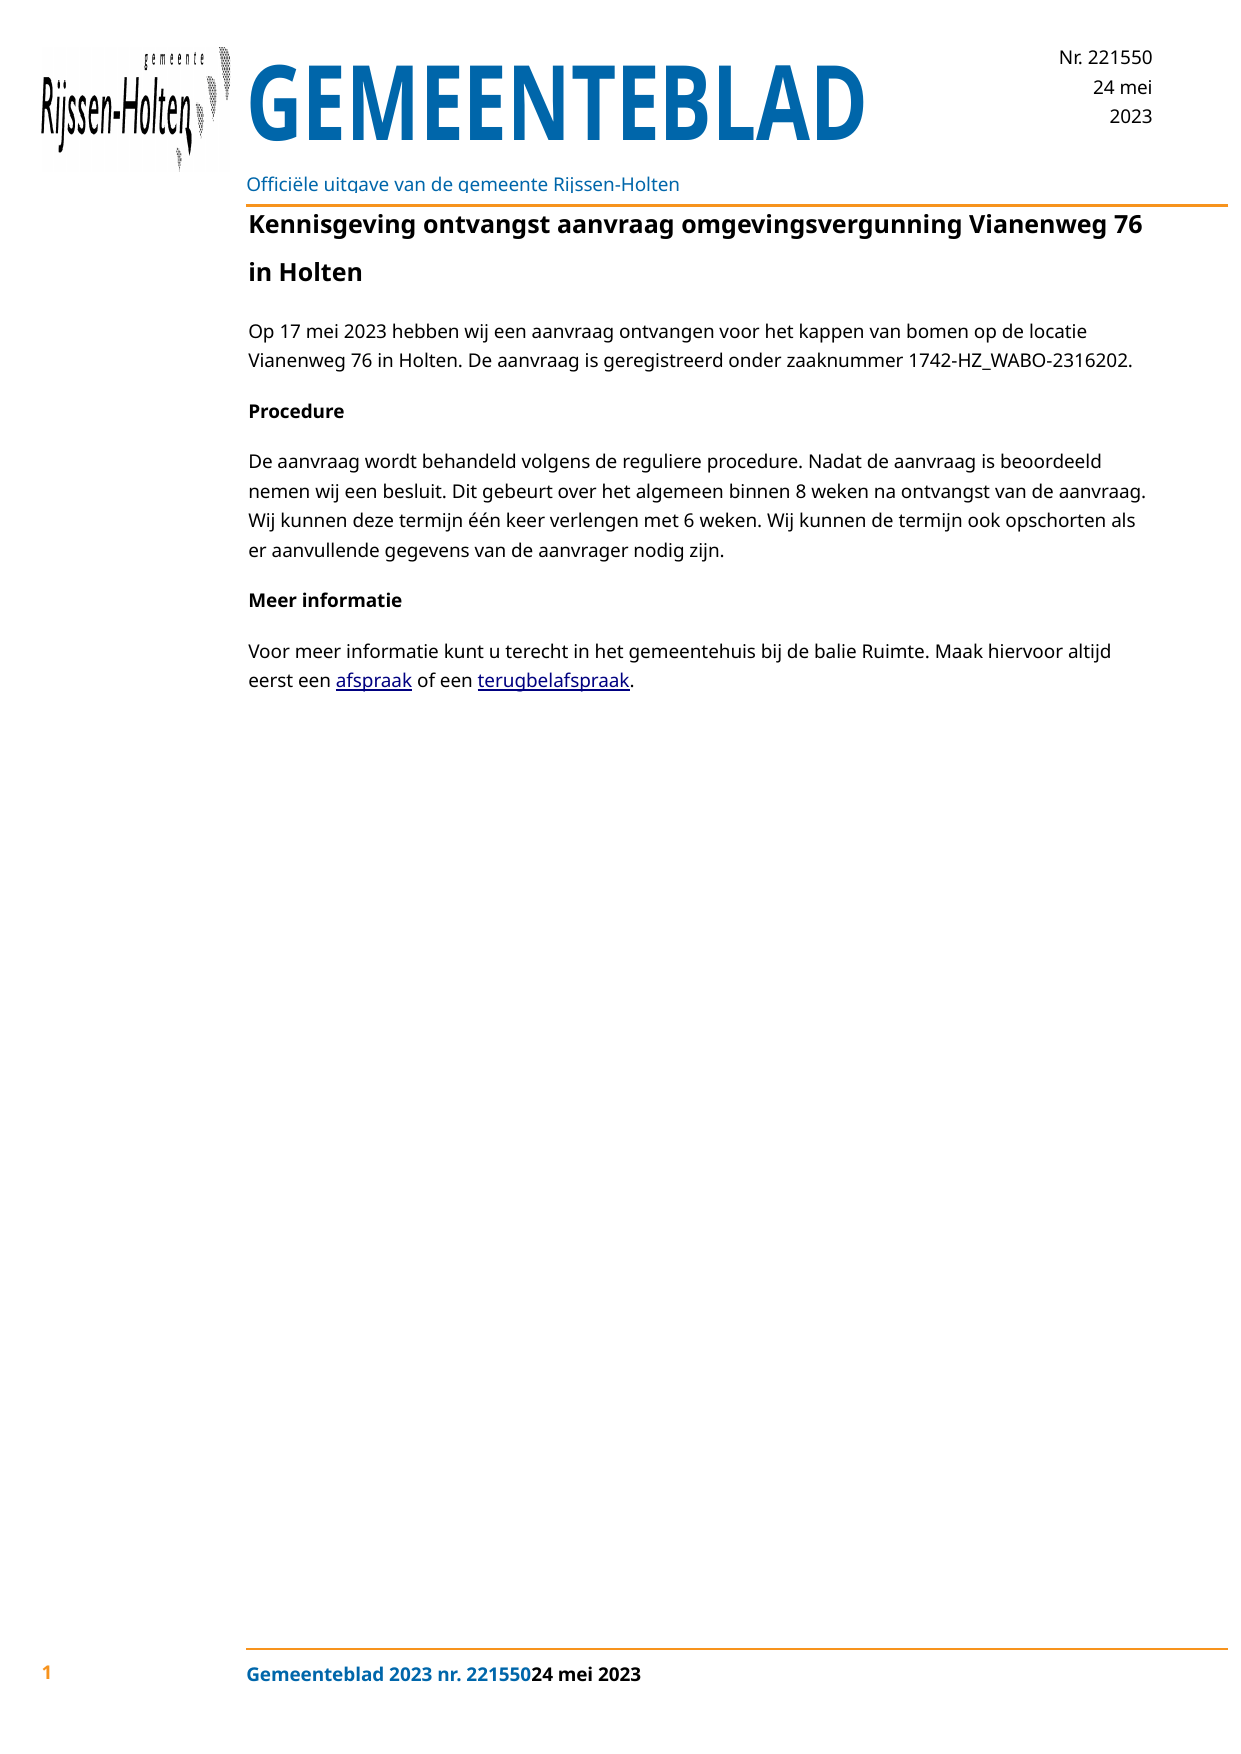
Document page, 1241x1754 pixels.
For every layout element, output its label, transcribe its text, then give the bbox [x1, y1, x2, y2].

text Voor meer informatie kunt u terecht in het gemeentehuis bij de balie Ruimte. Maak hiervoor altijd eerst een afspraak of een terugbelafspraak. [248, 638, 1152, 693]
text Procedure [248, 398, 1152, 424]
text De aanvraag wordt behandeld volgens de reguliere procedure. Nadat de aanvraag is beoordeeld nemen wij een besluit. Dit gebeurt over het algemeen binnen 8 weken na ontvangst van de aanvraag. Wij kunnen deze termijn één keer verlengen met 6 weken. Wij kunnen de termijn ook opschorten als er aanvullende gegevens van de aanvrager nodig zijn. [248, 448, 1152, 563]
text Op 17 mei 2023 hebben wij een aanvraag ontvangen voor het kappen van bomen op de locatie Vianenweg 76 in Holten. De aanvraag is geregistreerd onder zaaknummer 1742-HZ_WABO-2316202. [248, 318, 1152, 373]
text Meer informatie [248, 587, 1152, 613]
text Kennisgeving ontvangst aanvraag omgevingsvergunning Vianenweg 76 in Holten [248, 207, 1152, 288]
picture [41, 47, 231, 172]
